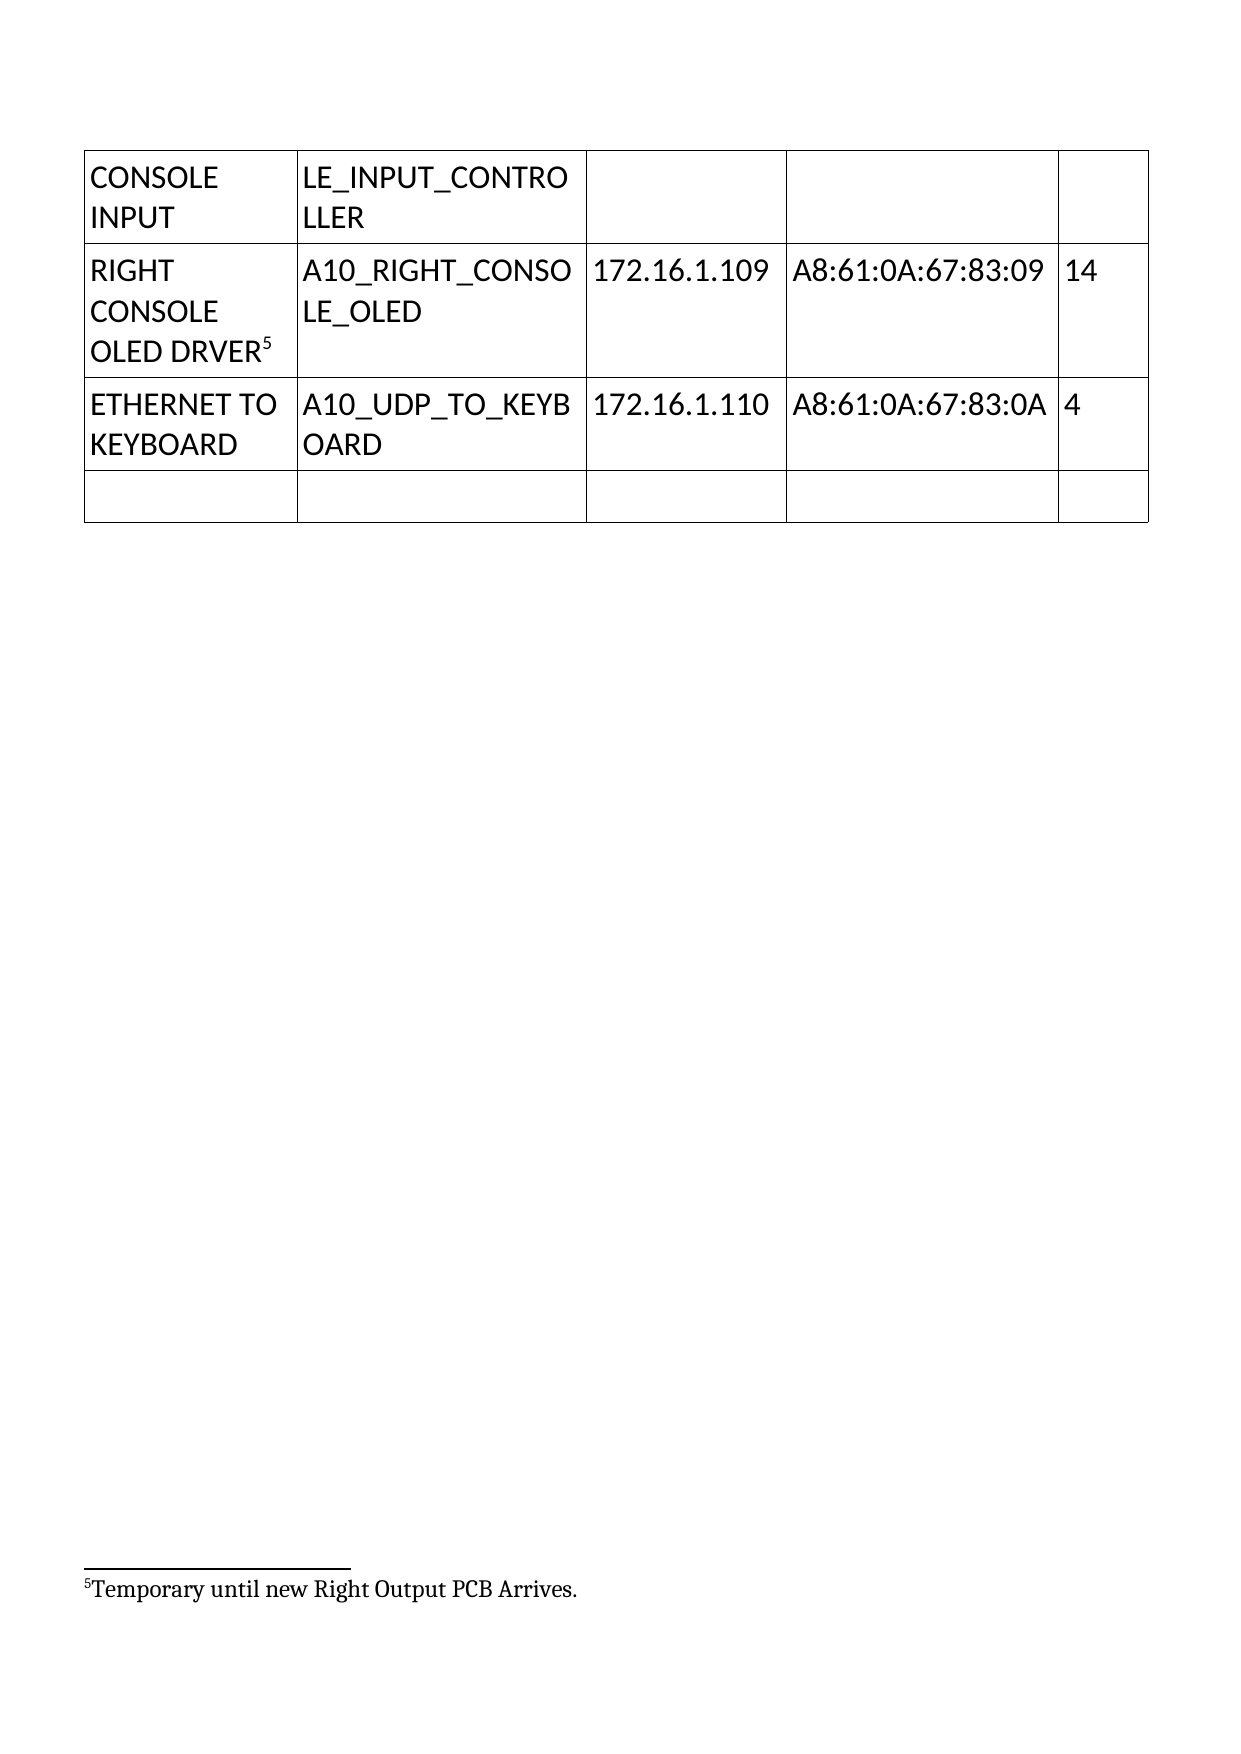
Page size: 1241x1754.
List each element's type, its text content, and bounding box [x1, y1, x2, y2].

table_cell A10_RIGHT_CONSOLE_OLED [298, 244, 586, 377]
table_cell [298, 471, 586, 522]
table_cell [787, 471, 1058, 522]
table_cell 172.16.1.109 [587, 244, 786, 377]
table_cell A8:61:0A:67:83:09 [787, 244, 1058, 377]
table_cell [587, 151, 786, 243]
table_cell 4 [1059, 378, 1148, 470]
table_cell [587, 471, 786, 522]
table_cell LE_INPUT_CONTROLLER [298, 151, 586, 243]
table_cell [85, 471, 297, 522]
table_cell 172.16.1.110 [587, 378, 786, 470]
table_cell RIGHT CONSOLE OLED DRVER [85, 244, 297, 377]
table_cell [1059, 151, 1148, 243]
table_cell [1059, 471, 1148, 522]
table_cell CONSOLE INPUT [85, 151, 297, 243]
table_cell ETHERNET TO KEYBOARD [85, 378, 297, 470]
table_cell 14 [1059, 244, 1148, 377]
table_cell A8:61:0A:67:83:0A [787, 378, 1058, 470]
table_cell [787, 151, 1058, 243]
table_cell A10_UDP_TO_KEYBOARD [298, 378, 586, 470]
